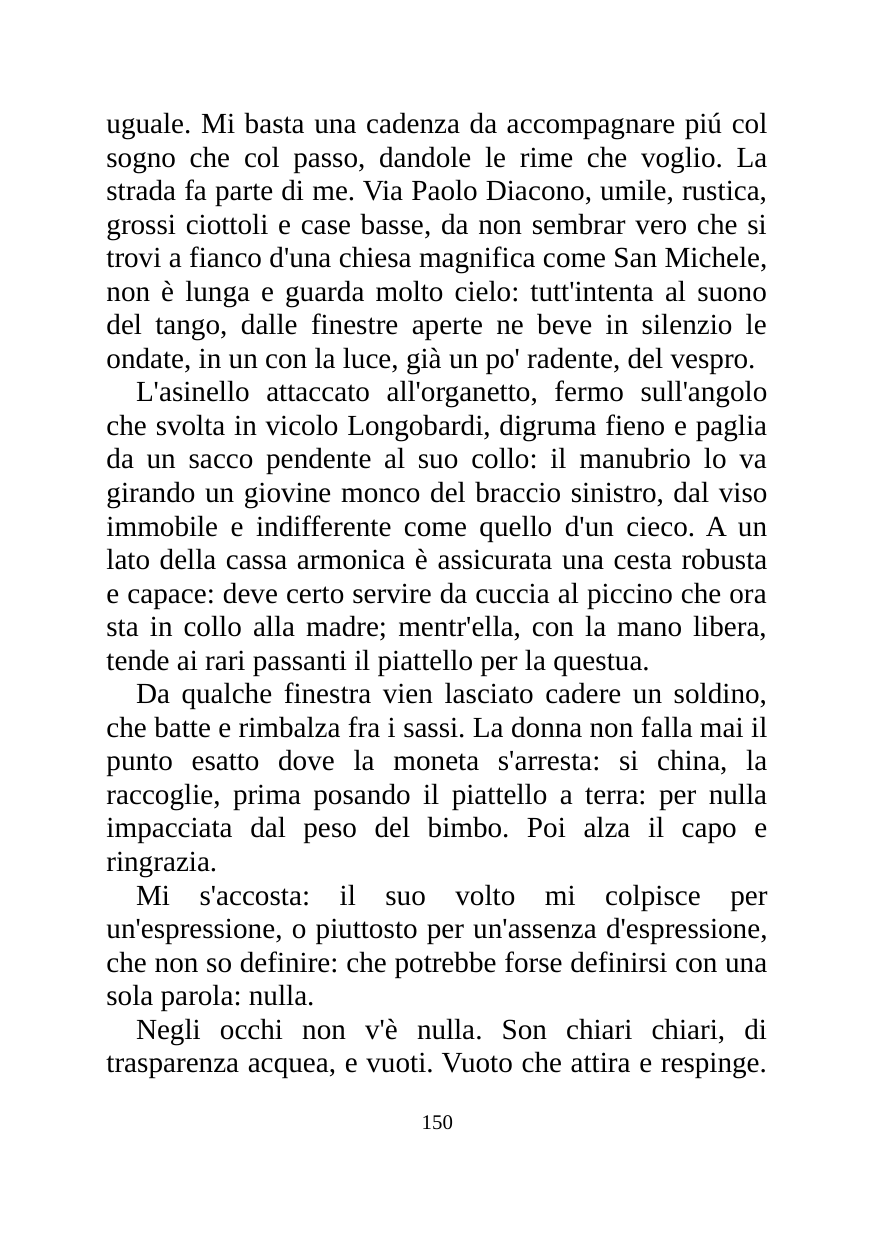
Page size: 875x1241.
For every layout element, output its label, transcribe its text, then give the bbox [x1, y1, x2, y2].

text uguale. Mi basta una cadenza da accompagnare piú col sogno che col passo, dandole le rime che voglio. La strada fa parte di me. Via Paolo Diacono, umile, rustica, grossi ciottoli e case basse, da non sembrar vero che si trovi a fianco d'una chiesa magnifica come San Michele, non è lunga e guarda molto cielo: tutt'intenta al suono del tango, dalle finestre aperte ne beve in silenzio le ondate, in un con la luce, già un po' radente, del vespro. [106, 106, 768, 374]
text Da qualche finestra vien lasciato cadere un soldino, che batte e rimbalza fra i sassi. La donna non falla mai il punto esatto dove la moneta s'arresta: si china, la raccoglie, prima posando il piattello a terra: per nulla impacciata dal peso del bimbo. Poi alza il capo e ringrazia. [106, 676, 768, 878]
text L'asinello attaccato all'organetto, fermo sull'angolo che svolta in vicolo Longobardi, digruma fieno e paglia da un sacco pendente al suo collo: il manubrio lo va girando un giovine monco del braccio sinistro, dal viso immobile e indifferente come quello d'un cieco. A un lato della cassa armonica è assicurata una cesta robusta e capace: deve certo servire da cuccia al piccino che ora sta in collo alla madre; mentr'ella, con la mano libera, tende ai rari passanti il piattello per la questua. [106, 374, 768, 676]
text Mi s'accosta: il suo volto mi colpisce per un'espressione, o piuttosto per un'assenza d'espressione, che non so definire: che potrebbe forse definirsi con una sola parola: nulla. [106, 878, 768, 1012]
text Negli occhi non v'è nulla. Son chiari chiari, di trasparenza acquea, e vuoti. Vuoto che attira e respinge. [106, 1012, 768, 1079]
